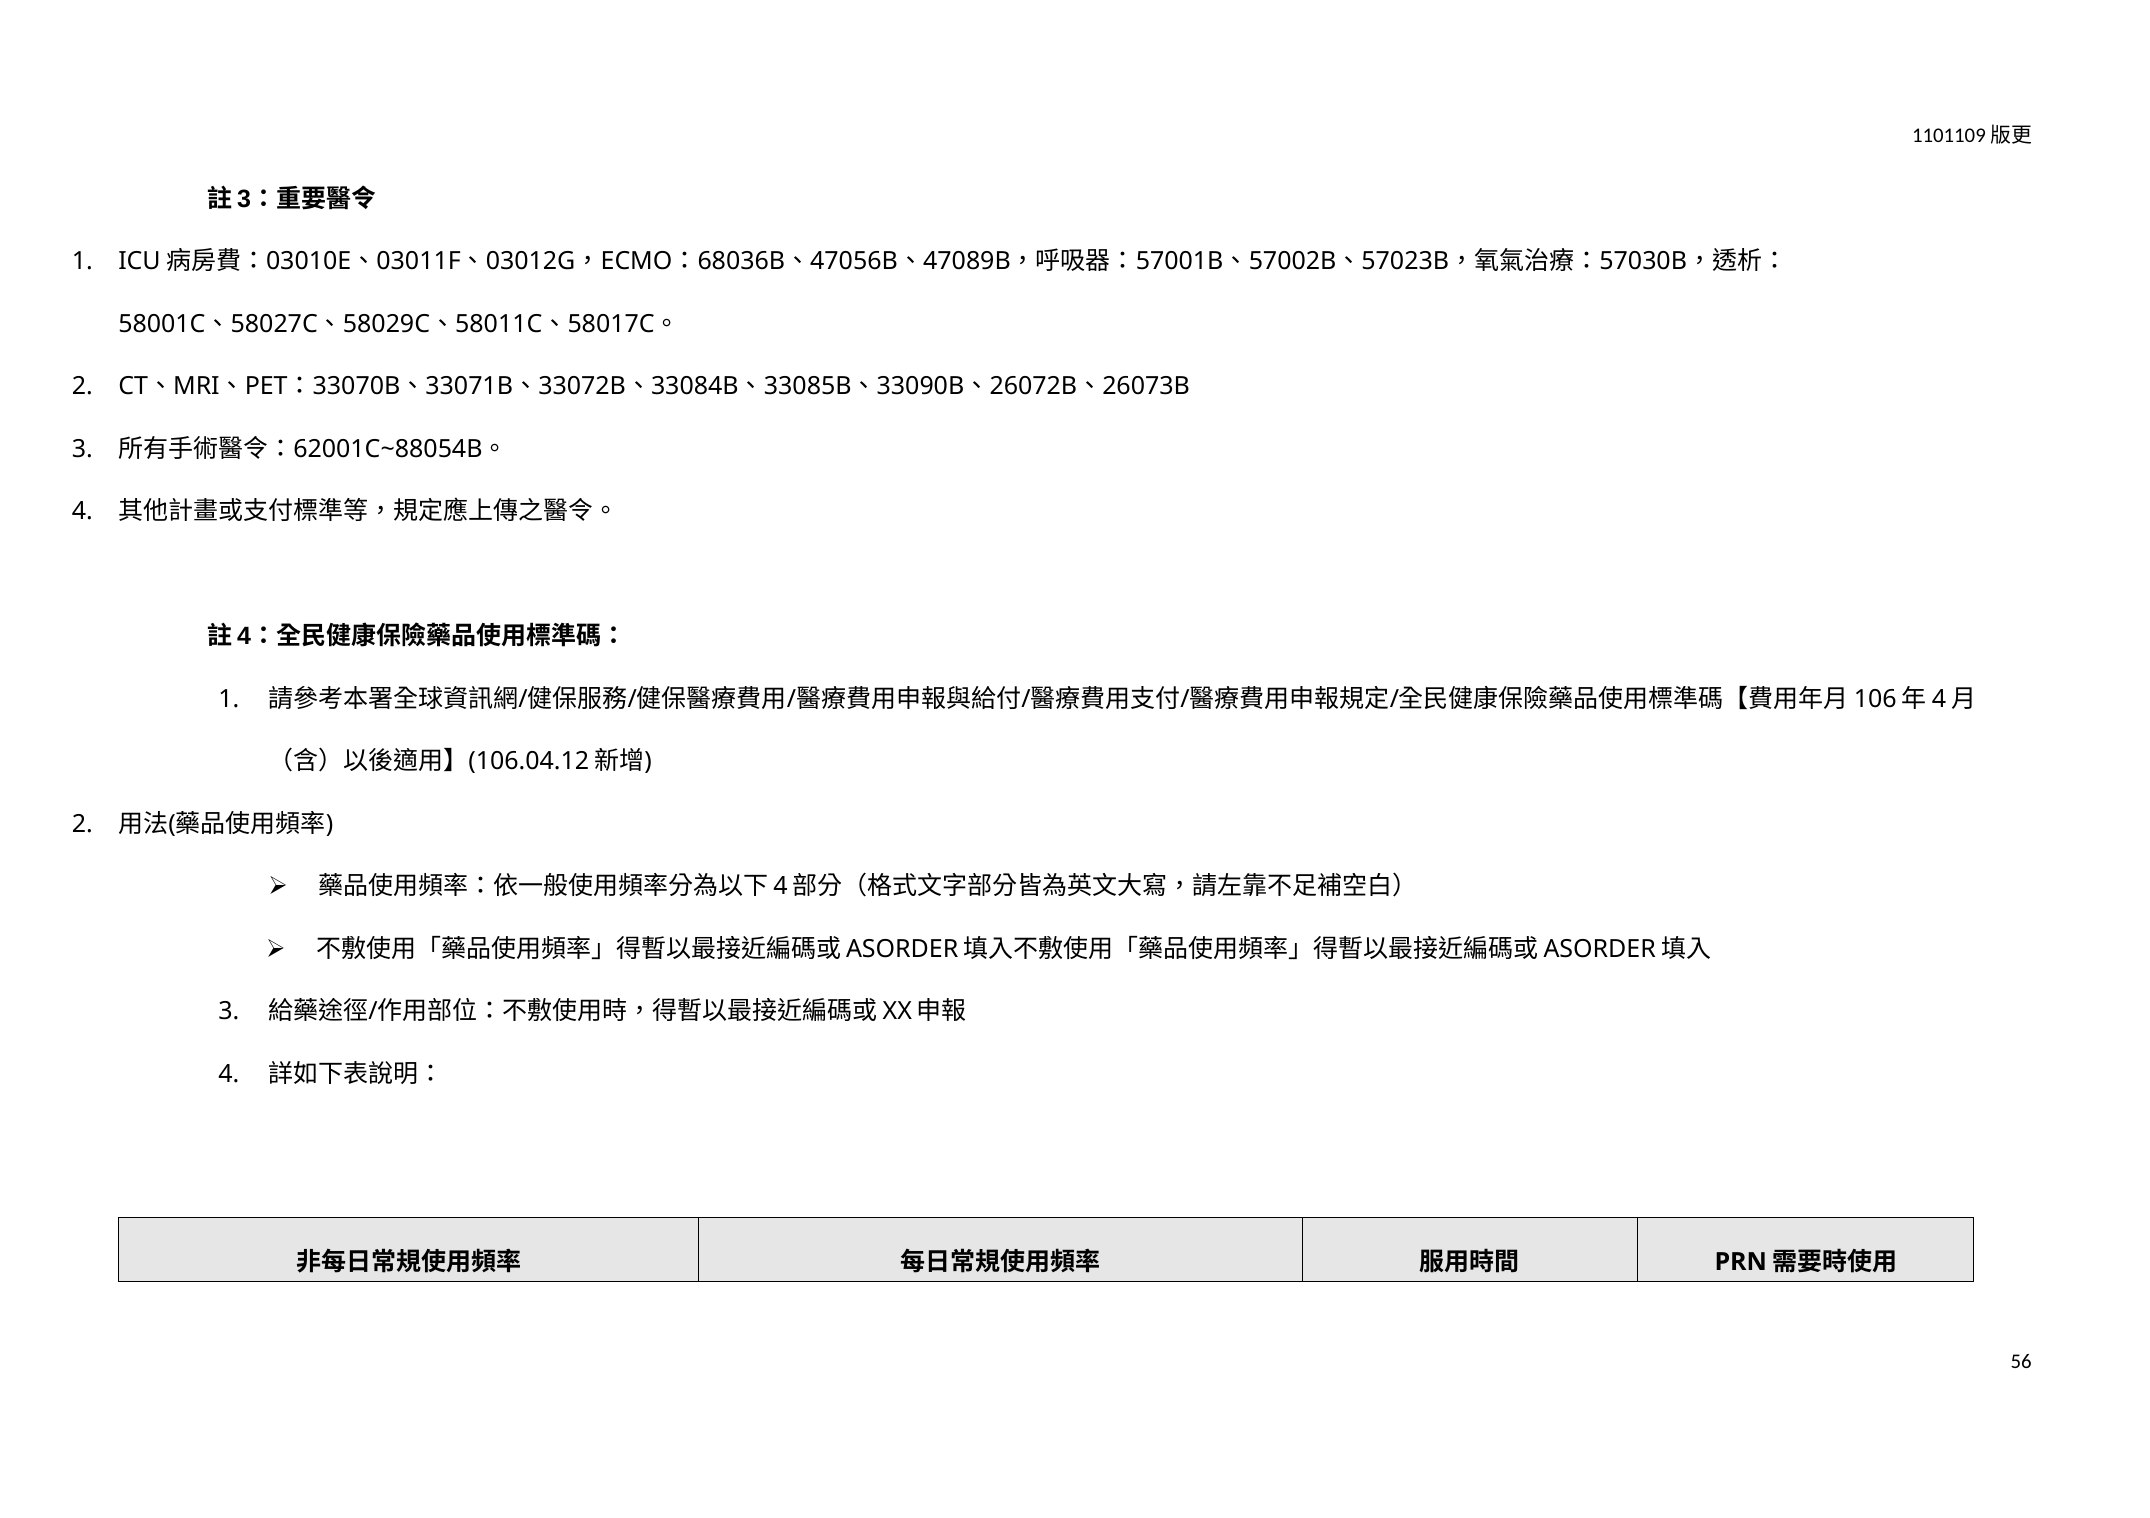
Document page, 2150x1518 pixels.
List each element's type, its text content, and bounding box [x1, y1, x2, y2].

subtitle 註4：全民健康保險藥品使用標準碼： [207, 592, 2031, 655]
table_header 非每日常規使用頻率 [119, 1218, 698, 1281]
list 其他計畫或支付標準等，規定應上傳之醫令。 [72, 467, 2031, 530]
list 請參考本署全球資訊網/健保服務/健保醫療費用/醫療費用申報與給付/醫療費用支付/醫療費用申報規定/全民健康保險藥品使用標準碼【費用年月106年4月（含）以後適用】(106.04.12新增) [218, 655, 2031, 780]
list 給藥途徑/作用部位：不敷使用時，得暫以最接近編碼或XX申報 [218, 967, 2031, 1030]
table_header 服用時間 [1303, 1218, 1637, 1281]
list 藥品使用頻率：依一般使用頻率分為以下4部分（格式文字部分皆為英文大寫，請左靠不足補空白） [268, 842, 2031, 905]
list 用法(藥品使用頻率) [72, 780, 2031, 842]
list ICU病房費：03010E、03011F、03012G，ECMO：68036B、47056B、47089B，呼吸器：57001B、57002B、57023B，氧氣治療：57030B，透析：58001C、58027C、58029C、58011C、58017C。 [72, 217, 2031, 342]
list 詳如下表說明： [218, 1030, 2031, 1092]
table_header PRN需要時使用 [1638, 1218, 1973, 1281]
list 不敷使用「藥品使用頻率」得暫以最接近編碼或ASORDER填入不敷使用「藥品使用頻率」得暫以最接近編碼或ASORDER填入 [266, 905, 2031, 967]
subtitle 註3：重要醫令 [207, 155, 2031, 217]
table_header 每日常規使用頻率 [699, 1218, 1302, 1281]
list 所有手術醫令：62001C~88054B。 [72, 405, 2031, 467]
list CT、MRI、PET：33070B、33071B、33072B、33084B、33085B、33090B、26072B、26073B [72, 342, 2031, 405]
